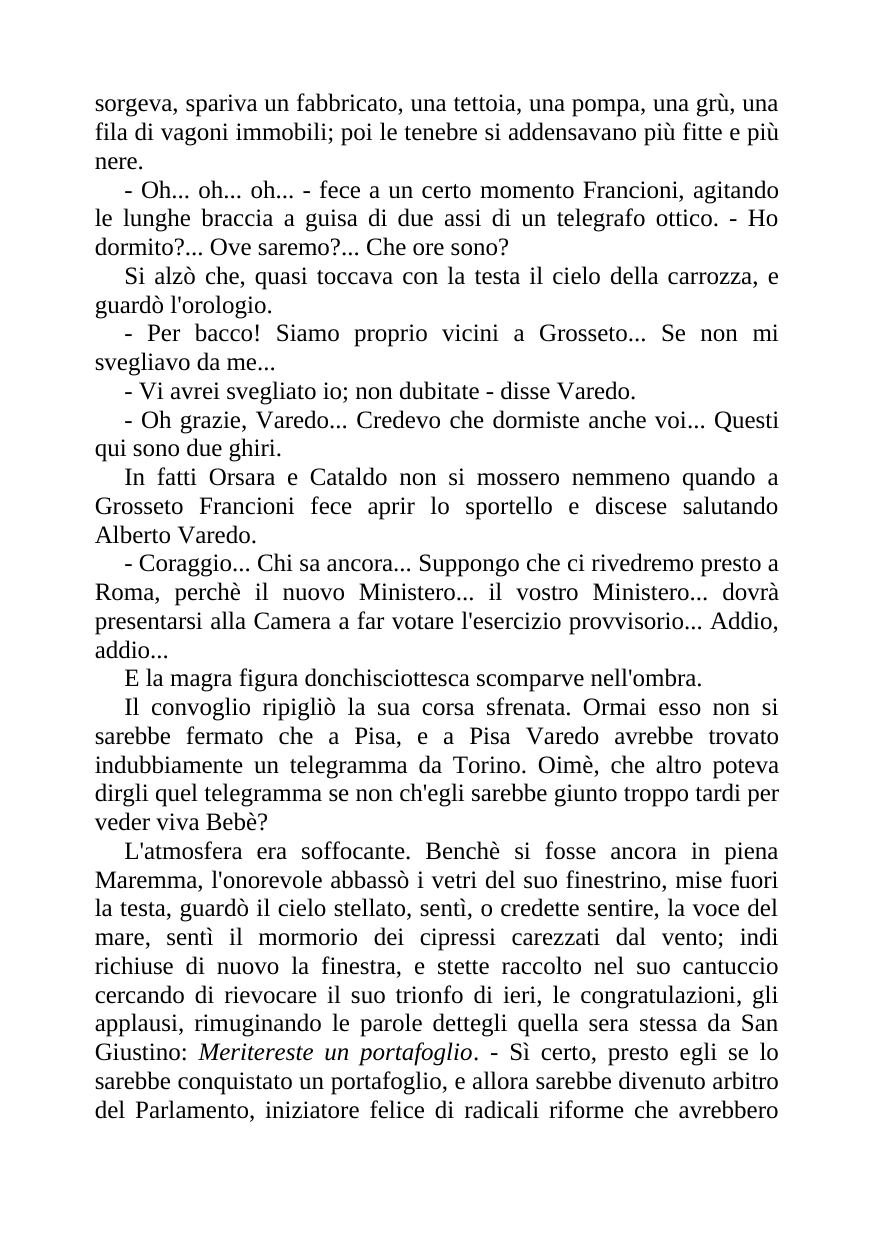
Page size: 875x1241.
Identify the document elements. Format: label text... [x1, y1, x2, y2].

text - Per bacco! Siamo proprio vicini a Grosseto... Se non mi svegliavo da me... [94, 318, 779, 376]
text - Oh... oh... oh... - fece a un certo momento Francioni, agitando le lunghe braccia a guisa di due assi di un telegrafo ottico. - Ho dormito?... Ove saremo?... Che ore sono? [94, 175, 779, 261]
text - Oh grazie, Varedo... Credevo che dormiste anche voi... Questi qui sono due ghiri. [94, 405, 779, 462]
text - Coraggio... Chi sa ancora... Suppongo che ci rivedremo presto a Roma, perchè il nuovo Ministero... il vostro Ministero... dovrà presentarsi alla Camera a far votare l'esercizio provvisorio... Addio, addio... [94, 548, 779, 663]
text - Vi avrei svegliato io; non dubitate - disse Varedo. [94, 376, 779, 405]
text E la magra figura donchisciottesca scomparve nell'ombra. [94, 663, 779, 692]
text Il convoglio ripigliò la sua corsa sfrenata. Ormai esso non si sarebbe fermato che a Pisa, e a Pisa Varedo avrebbe trovato indubbiamente un telegramma da Torino. Oimè, che altro poteva dirgli quel telegramma se non ch'egli sarebbe giunto troppo tardi per veder viva Bebè? [94, 692, 779, 836]
text Si alzò che, quasi toccava con la testa il cielo della carrozza, e guardò l'orologio. [94, 261, 779, 318]
text L'atmosfera era soffocante. Benchè si fosse ancora in piena Maremma, l'onorevole abbassò i vetri del suo finestrino, mise fuori la testa, guardò il cielo stellato, sentì, o credette sentire, la voce del mare, sentì il mormorio dei cipressi carezzati dal vento; indi richiuse di nuovo la finestra, e stette raccolto nel suo cantuccio cercando di rievocare il suo trionfo di ieri, le congratulazioni, gli applausi, rimuginando le parole dettegli quella sera stessa da San Giustino: Meritereste un portafoglio. - Sì certo, presto egli se lo sarebbe conquistato un portafoglio, e allora sarebbe divenuto arbitro del Parlamento, iniziatore felice di radicali riforme che avrebbero [94, 836, 779, 1123]
text sorgeva, spariva un fabbricato, una tettoia, una pompa, una grù, una fila di vagoni immobili; poi le tenebre si addensavano più fitte e più nere. [94, 88, 779, 175]
text In fatti Orsara e Cataldo non si mossero nemmeno quando a Grosseto Francioni fece aprir lo sportello e discese salutando Alberto Varedo. [94, 462, 779, 548]
